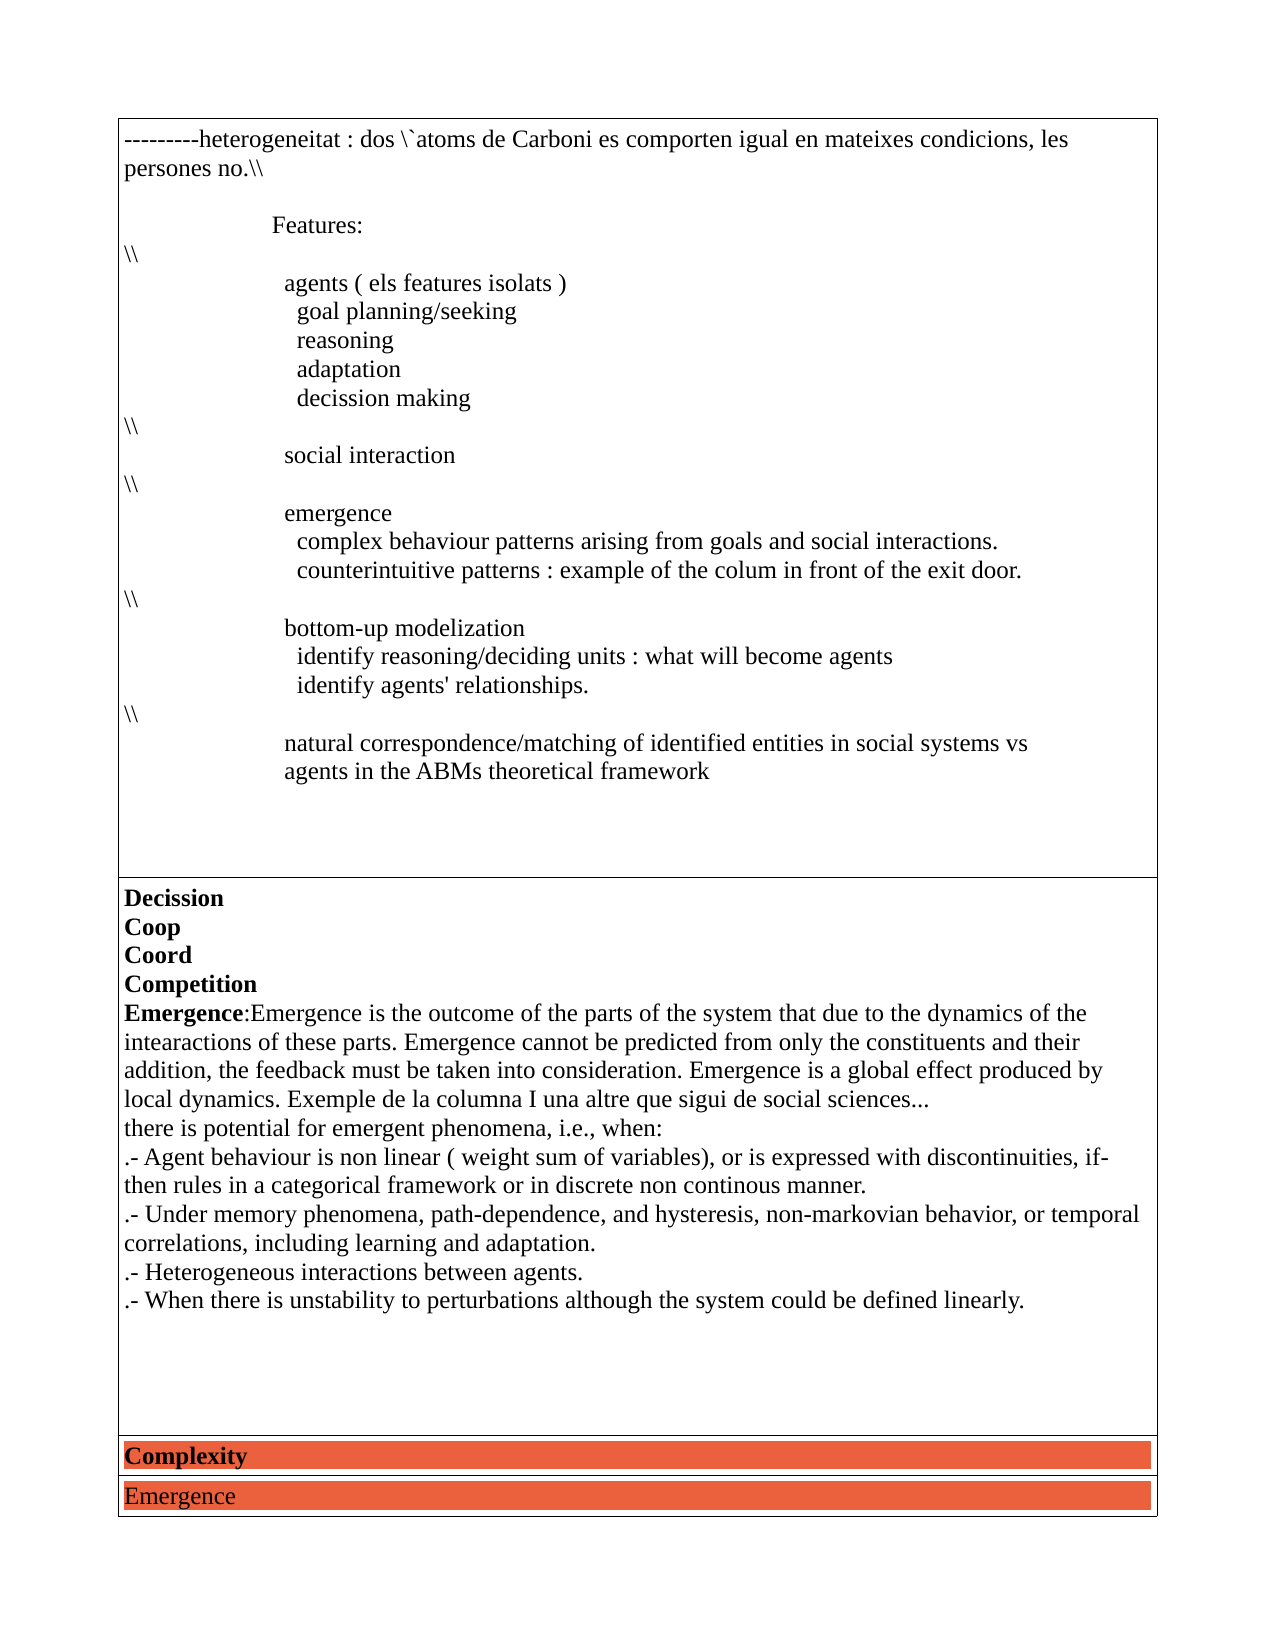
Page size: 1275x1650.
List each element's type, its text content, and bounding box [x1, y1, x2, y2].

table_cell ---------heterogeneitat : dos \`atoms de Carboni es comporten igual en mateixes condicions, les persones no.\\ Features: \\ agents ( els features isolats ) goal planning/seeking reasoning adaptation decission making \\ social interaction \\ emergence complex behaviour patterns arising from goals and social interactions. counterintuitive patterns : example of the colum in front of the exit door. \\ bottom-up modelization identify reasoning/deciding units : what will become agents identify agents' relationships. \\ natural correspondence/matching of identified entities in social systems vs agents in the ABMs theoretical framework [119, 119, 1157, 877]
table_cell Complexity [119, 1436, 1157, 1475]
table_cell Decission Coop Coord Competition Emergence:Emergence is the outcome of the parts of the system that due to the dynamics of the intearactions of these parts. Emergence cannot be predicted from only the constituents and their addition, the feedback must be taken into consideration. Emergence is a global effect produced by local dynamics. Exemple de la columna I una altre que sigui de social sciences... there is potential for emergent phenomena, i.e., when: .- Agent behaviour is non linear ( weight sum of variables), or is expressed with discontinuities, if-then rules in a categorical framework or in discrete non continous manner. .- Under memory phenomena, path-dependence, and hysteresis, non-markovian behavior, or temporal correlations, including learning and adaptation. .- Heterogeneous interactions between agents. .- When there is unstability to perturbations although the system could be defined linearly. [119, 878, 1157, 1435]
table_cell Emergence [119, 1476, 1157, 1516]
